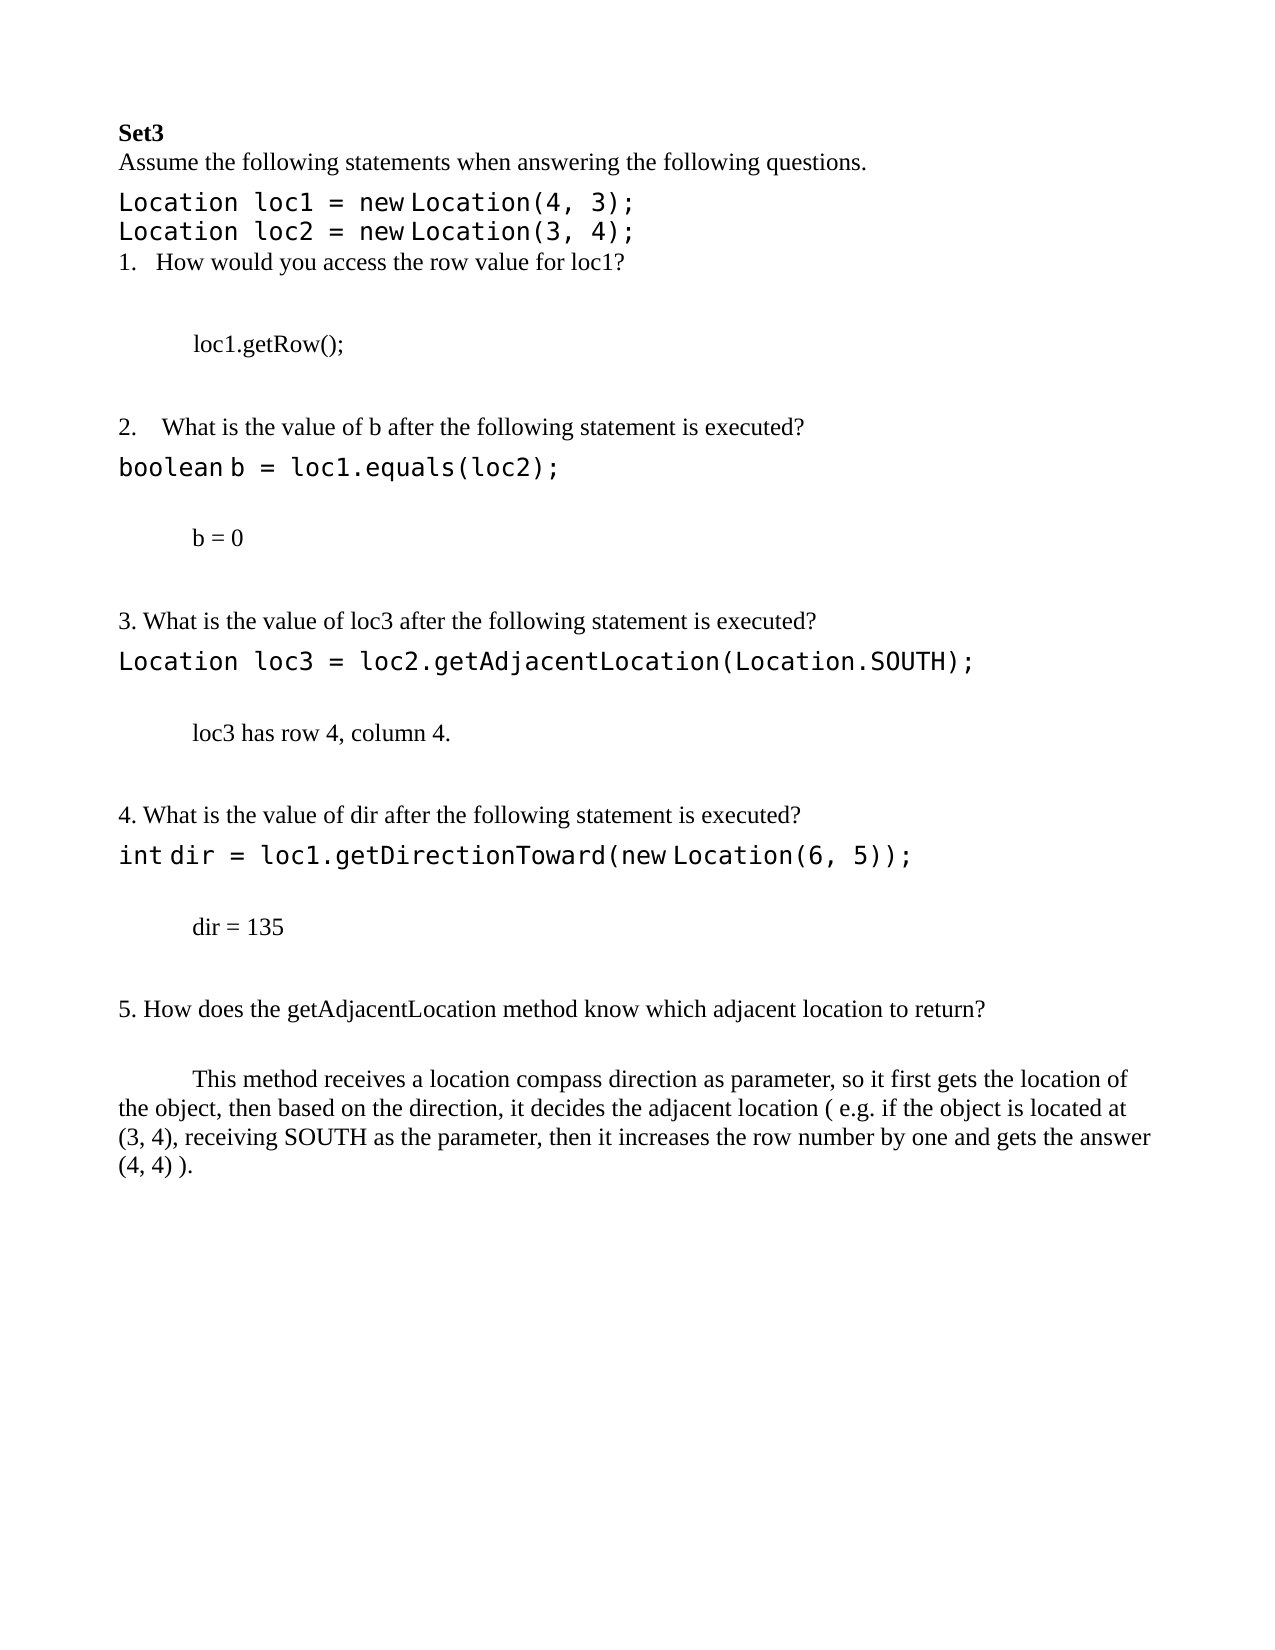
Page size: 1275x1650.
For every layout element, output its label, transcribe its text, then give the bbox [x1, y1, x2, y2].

table_header Location loc3 = loc2.getAdjacentLocation(Location.SOUTH); [118, 647, 983, 676]
table_header Location loc1 = new Location(4, 3); Location loc2 = new Location(3, 4); [118, 188, 644, 247]
text This method receives a location compass direction as parameter, so it first gets the location of the object, then based on the direction, it decides the adjacent location ( e.g. if the object is located at (3, 4), receiving SOUTH as the parameter, then it increases the row number by one and gets the answer (4, 4) ). [118, 1064, 1157, 1179]
text 3. What is the value of loc3 after the following statement is executed? [118, 606, 1157, 635]
text dir = 135 [118, 912, 1157, 941]
table_header boolean b = loc1.equals(loc2); [118, 453, 567, 482]
list How would you access the row value for loc1? [118, 247, 1157, 275]
text 4. What is the value of dir after the following statement is executed? [118, 800, 1157, 829]
text 5. How does the getAdjacentLocation method know which adjacent location to return? [118, 994, 1157, 1023]
list What is the value of b after the following statement is executed? [118, 412, 1157, 440]
text Set3 [118, 118, 1157, 147]
list loc1.getRow(); [156, 329, 1157, 358]
table_header int dir = loc1.getDirectionToward(new Location(6, 5)); [118, 841, 923, 871]
text Assume the following statements when answering the following questions. [118, 147, 1157, 176]
text loc3 has row 4, column 4. [118, 718, 1157, 746]
text b = 0 [118, 523, 1157, 552]
